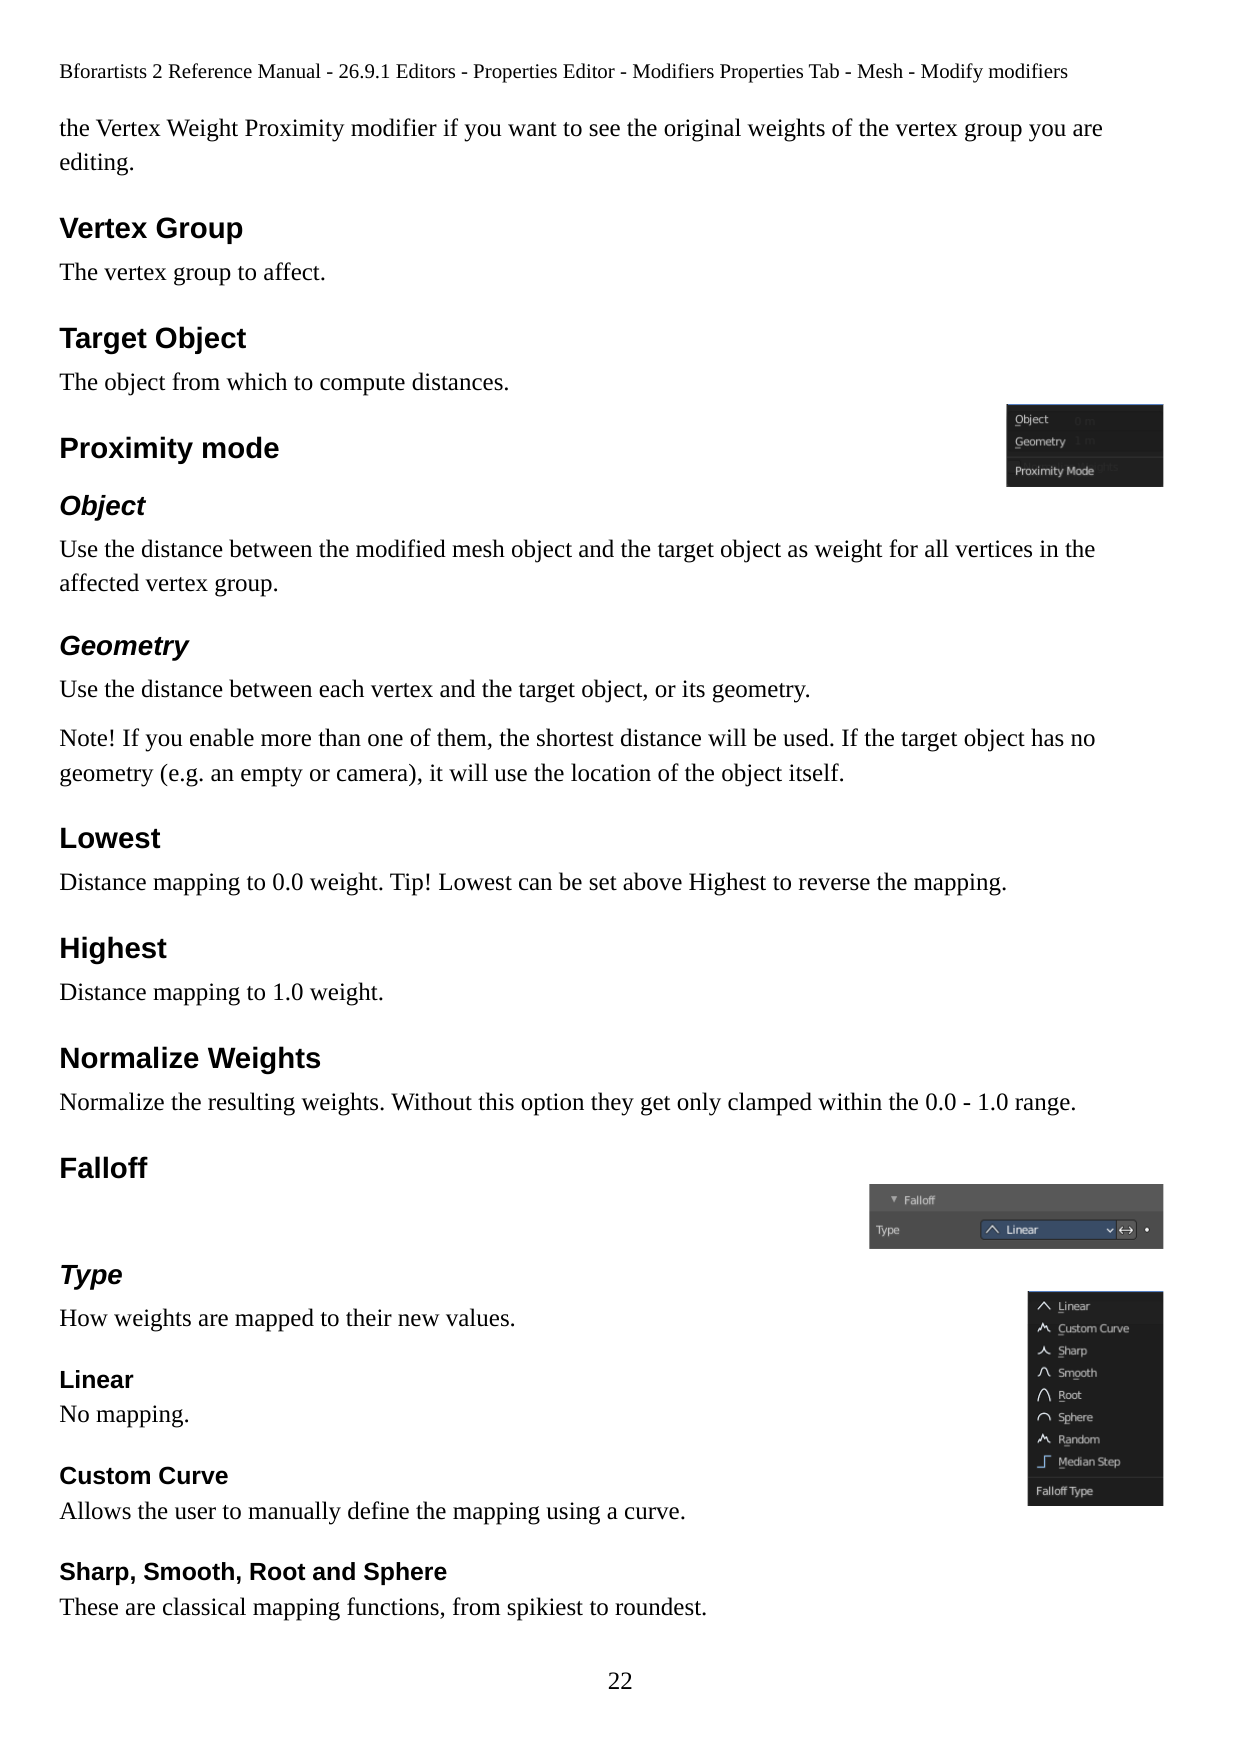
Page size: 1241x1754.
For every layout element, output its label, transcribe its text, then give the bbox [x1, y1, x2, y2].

subtitle [1164, 1365, 1181, 1393]
subtitle Sharp, Smooth, Root and Sphere [59, 1557, 1181, 1586]
subtitle Linear [59, 1365, 1027, 1393]
subtitle Vertex Group [59, 211, 1181, 244]
subtitle Proximity mode [59, 431, 1006, 464]
text Allows the user to manually define the mapping using a curve. [59, 1496, 1181, 1524]
text Use the distance between each vertex and the target object, or its geometry. [59, 674, 1181, 703]
text Distance mapping to 1.0 weight. [59, 977, 1181, 1006]
subtitle Geometry [59, 630, 1181, 662]
subtitle Falloff [59, 1151, 1181, 1185]
text The object from which to compute distances. [59, 367, 1181, 396]
subtitle [1164, 1461, 1181, 1489]
text No mapping. [59, 1399, 1027, 1428]
subtitle [1164, 431, 1181, 464]
picture [1006, 404, 1164, 487]
picture [869, 1184, 1164, 1249]
text The vertex group to affect. [59, 257, 1181, 286]
text Normalize the resulting weights. Without this option they get only clamped within the 0.0 - 1.0 range. [59, 1087, 1181, 1116]
subtitle Target Object [59, 321, 1181, 354]
subtitle Type [59, 1259, 1181, 1291]
text Use the distance between the modified mesh object and the target object as weight for all vertices in the affected vertex group. [59, 534, 1181, 597]
subtitle Normalize Weights [59, 1041, 1181, 1075]
text Note! If you enable more than one of them, the shortest distance will be used. If the target object has no geometry (e.g. an empty or camera), it will use the location of the object itself. [59, 723, 1181, 786]
subtitle Lowest [59, 821, 1181, 855]
subtitle Custom Curve [59, 1461, 1027, 1489]
subtitle Highest [59, 931, 1181, 965]
subtitle Object [59, 489, 1181, 521]
picture [1027, 1291, 1164, 1506]
text the Vertex Weight Proximity modifier if you want to see the original weights of the vertex group you are editing. [59, 113, 1181, 176]
text These are classical mapping functions, from spikiest to roundest. [59, 1592, 1181, 1621]
text Distance mapping to 0.0 weight. Tip! Lowest can be set above Highest to reverse the mapping. [59, 867, 1181, 896]
text [1164, 1399, 1181, 1428]
text How weights are mapped to their new values. [59, 1303, 1027, 1332]
